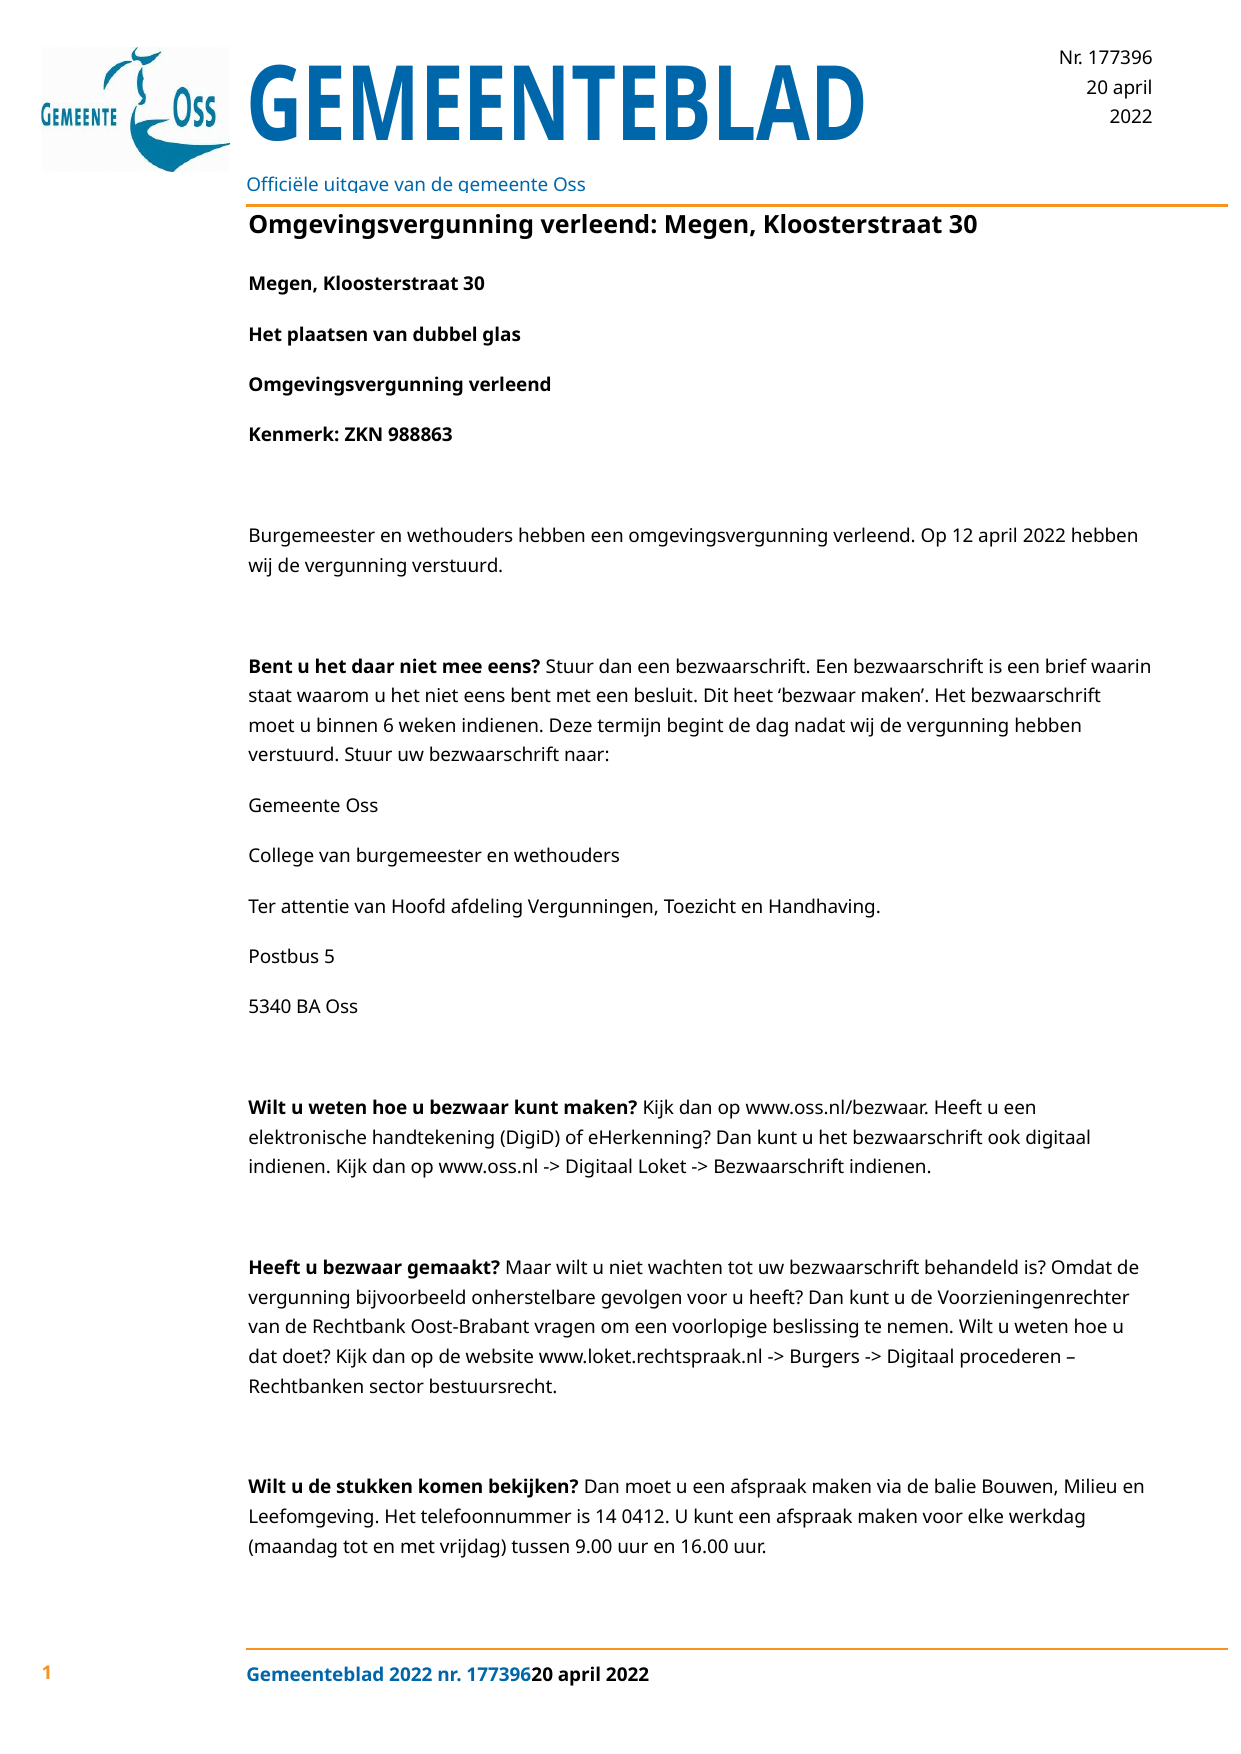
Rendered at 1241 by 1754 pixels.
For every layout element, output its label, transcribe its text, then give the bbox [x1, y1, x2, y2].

text Omgevingsvergunning verleend: Megen, Kloosterstraat 30 [248, 207, 1152, 241]
text Omgevingsvergunning verleend [248, 371, 1152, 397]
text Bent u het daar niet mee eens? Stuur dan een bezwaarschrift. Een bezwaarschrift is een brief waarin staat waarom u het niet eens bent met een besluit. Dit heet ‘bezwaar maken’. Het bezwaarschrift moet u binnen 6 weken indienen. Deze termijn begint de dag nadat wij de vergunning hebben verstuurd. Stuur uw bezwaarschrift naar: [248, 653, 1152, 767]
text Kenmerk: ZKN 988863 [248, 422, 1152, 447]
text Wilt u de stukken komen bekijken? Dan moet u een afspraak maken via de balie Bouwen, Milieu en Leefomgeving. Het telefoonnummer is 14 0412. U kunt een afspraak maken voor elke werkdag (maandag tot en met vrijdag) tussen 9.00 uur en 16.00 uur. [248, 1474, 1152, 1558]
text 5340 BA Oss [248, 994, 1152, 1019]
text Heeft u bezwaar gemaakt? Maar wilt u niet wachten tot uw bezwaarschrift behandeld is? Omdat de vergunning bijvoorbeeld onherstelbare gevolgen voor u heeft? Dan kunt u de Voorzieningenrechter van de Rechtbank Oost-Brabant vragen om een voorlopige beslissing te nemen. Wilt u weten hoe u dat doet? Kijk dan op de website www.loket.rechtspraak.nl -> Burgers -> Digitaal procederen – Rechtbanken sector bestuursrecht. [248, 1254, 1152, 1398]
text Gemeente Oss [248, 792, 1152, 818]
text Ter attentie van Hoofd afdeling Vergunningen, Toezicht en Handhaving. [248, 893, 1152, 918]
text Megen, Kloosterstraat 30 [248, 270, 1152, 296]
picture [41, 47, 231, 172]
text Postbus 5 [248, 943, 1152, 969]
text Wilt u weten hoe u bezwaar kunt maken? Kijk dan op www.oss.nl/bezwaar. Heeft u een elektronische handtekening (DigiD) of eHerkenning? Dan kunt u het bezwaarschrift ook digitaal indienen. Kijk dan op www.oss.nl -> Digitaal Loket -> Bezwaarschrift indienen. [248, 1094, 1152, 1179]
text Burgemeester en wethouders hebben een omgevingsvergunning verleend. Op 12 april 2022 hebben wij de vergunning verstuurd. [248, 522, 1152, 578]
text Het plaatsen van dubbel glas [248, 321, 1152, 346]
text College van burgemeester en wethouders [248, 842, 1152, 868]
